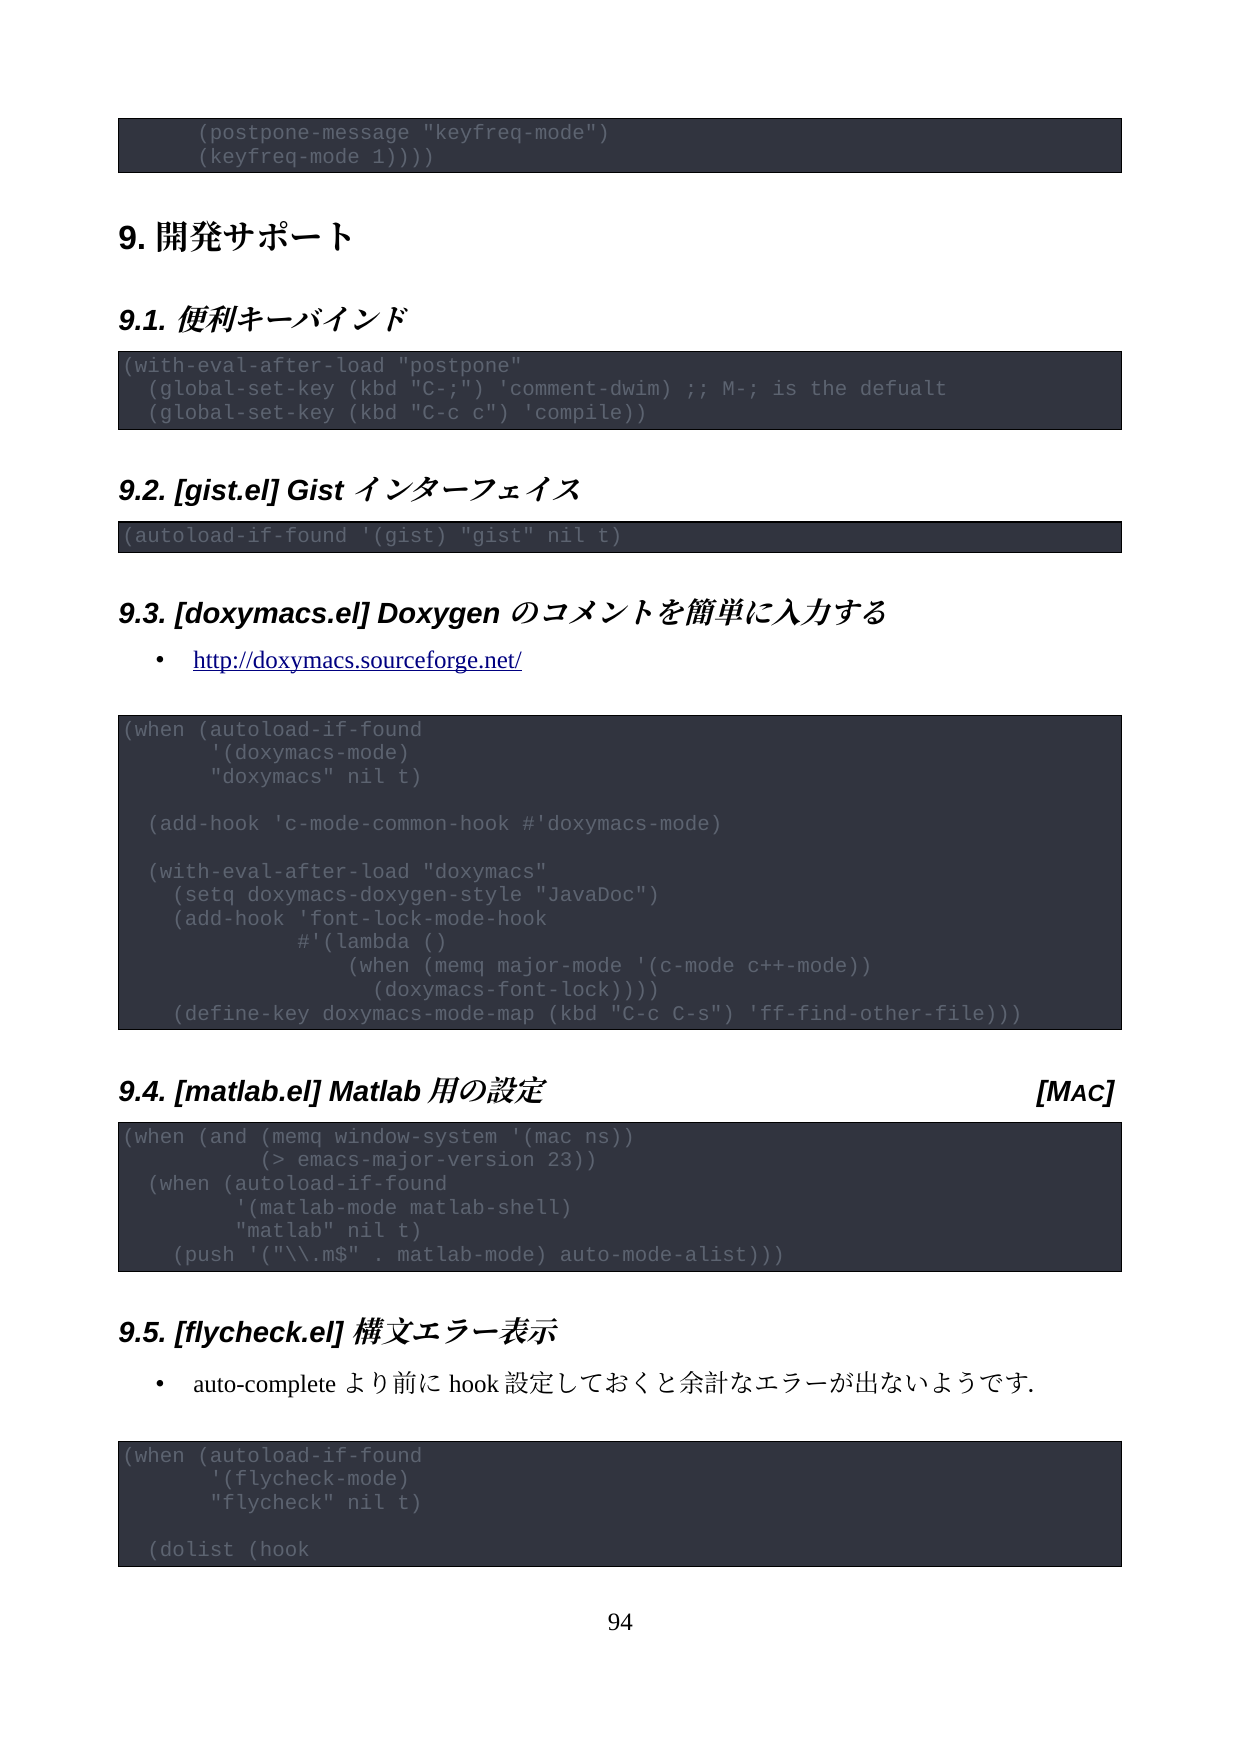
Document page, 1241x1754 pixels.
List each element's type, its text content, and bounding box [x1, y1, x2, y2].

text #'(lambda () [119, 928, 1121, 951]
text (setq doxymacs-doxygen-style "JavaDoc") [119, 880, 1121, 904]
text (push '("\\.m$" . matlab-mode) auto-mode-alist))) [119, 1240, 1121, 1271]
list auto-complete より前に hook設定しておくと余計なエラーが出ないようです． [156, 1363, 1122, 1428]
subtitle [gist.el] Gist インターフェイス [118, 467, 1122, 509]
text (with-eval-after-load "doxymacs" [119, 857, 1121, 880]
subtitle [flycheck.el] 構文エラー表示 [118, 1309, 1122, 1351]
text (global-set-key (kbd "C-;") 'comment-dwim) ;; M-; is the defualt [119, 374, 1121, 398]
text (keyfreq-mode 1)))) [119, 142, 1121, 172]
text (dolist (hook [119, 1535, 1121, 1566]
text "matlab" nil t) [119, 1216, 1121, 1240]
text '(doxymacs-mode) [119, 738, 1121, 762]
text (when (autoload-if-found [119, 1169, 1121, 1193]
list http://doxymacs.sourceforge.net/ [156, 645, 1122, 702]
text (doxymacs-font-lock)))) [119, 975, 1121, 998]
subtitle 便利キーバインド [118, 296, 1122, 338]
text (postpone-message "keyfreq-mode") [119, 119, 1121, 142]
subtitle [matlab.el] Matlab用の設定 [Mac] [118, 1067, 1122, 1109]
subtitle [doxymacs.el] Doxygen のコメントを簡単に入力する [118, 590, 1122, 632]
text '(flycheck-mode) [119, 1464, 1121, 1488]
text (when (autoload-if-found [119, 716, 1121, 738]
text (define-key doxymacs-mode-map (kbd "C-c C-s") 'ff-find-other-file))) [119, 998, 1121, 1029]
text (when (memq major-mode '(c-mode c++-mode)) [119, 951, 1121, 975]
text "flycheck" nil t) [119, 1488, 1121, 1512]
text (when (autoload-if-found [119, 1442, 1121, 1464]
text (autoload-if-found '(gist) "gist" nil t) [119, 523, 1121, 552]
text (with-eval-after-load "postpone" [119, 352, 1121, 374]
text '(matlab-mode matlab-shell) [119, 1193, 1121, 1216]
text (add-hook 'c-mode-common-hook #'doxymacs-mode) [119, 809, 1121, 833]
text (when (and (memq window-system '(mac ns)) [119, 1123, 1121, 1146]
subtitle 開発サポート [118, 211, 1122, 259]
text (global-set-key (kbd "C-c c") 'compile)) [119, 398, 1121, 429]
text (add-hook 'font-lock-mode-hook [119, 904, 1121, 928]
text "doxymacs" nil t) [119, 762, 1121, 786]
text (> emacs-major-version 23)) [119, 1146, 1121, 1169]
